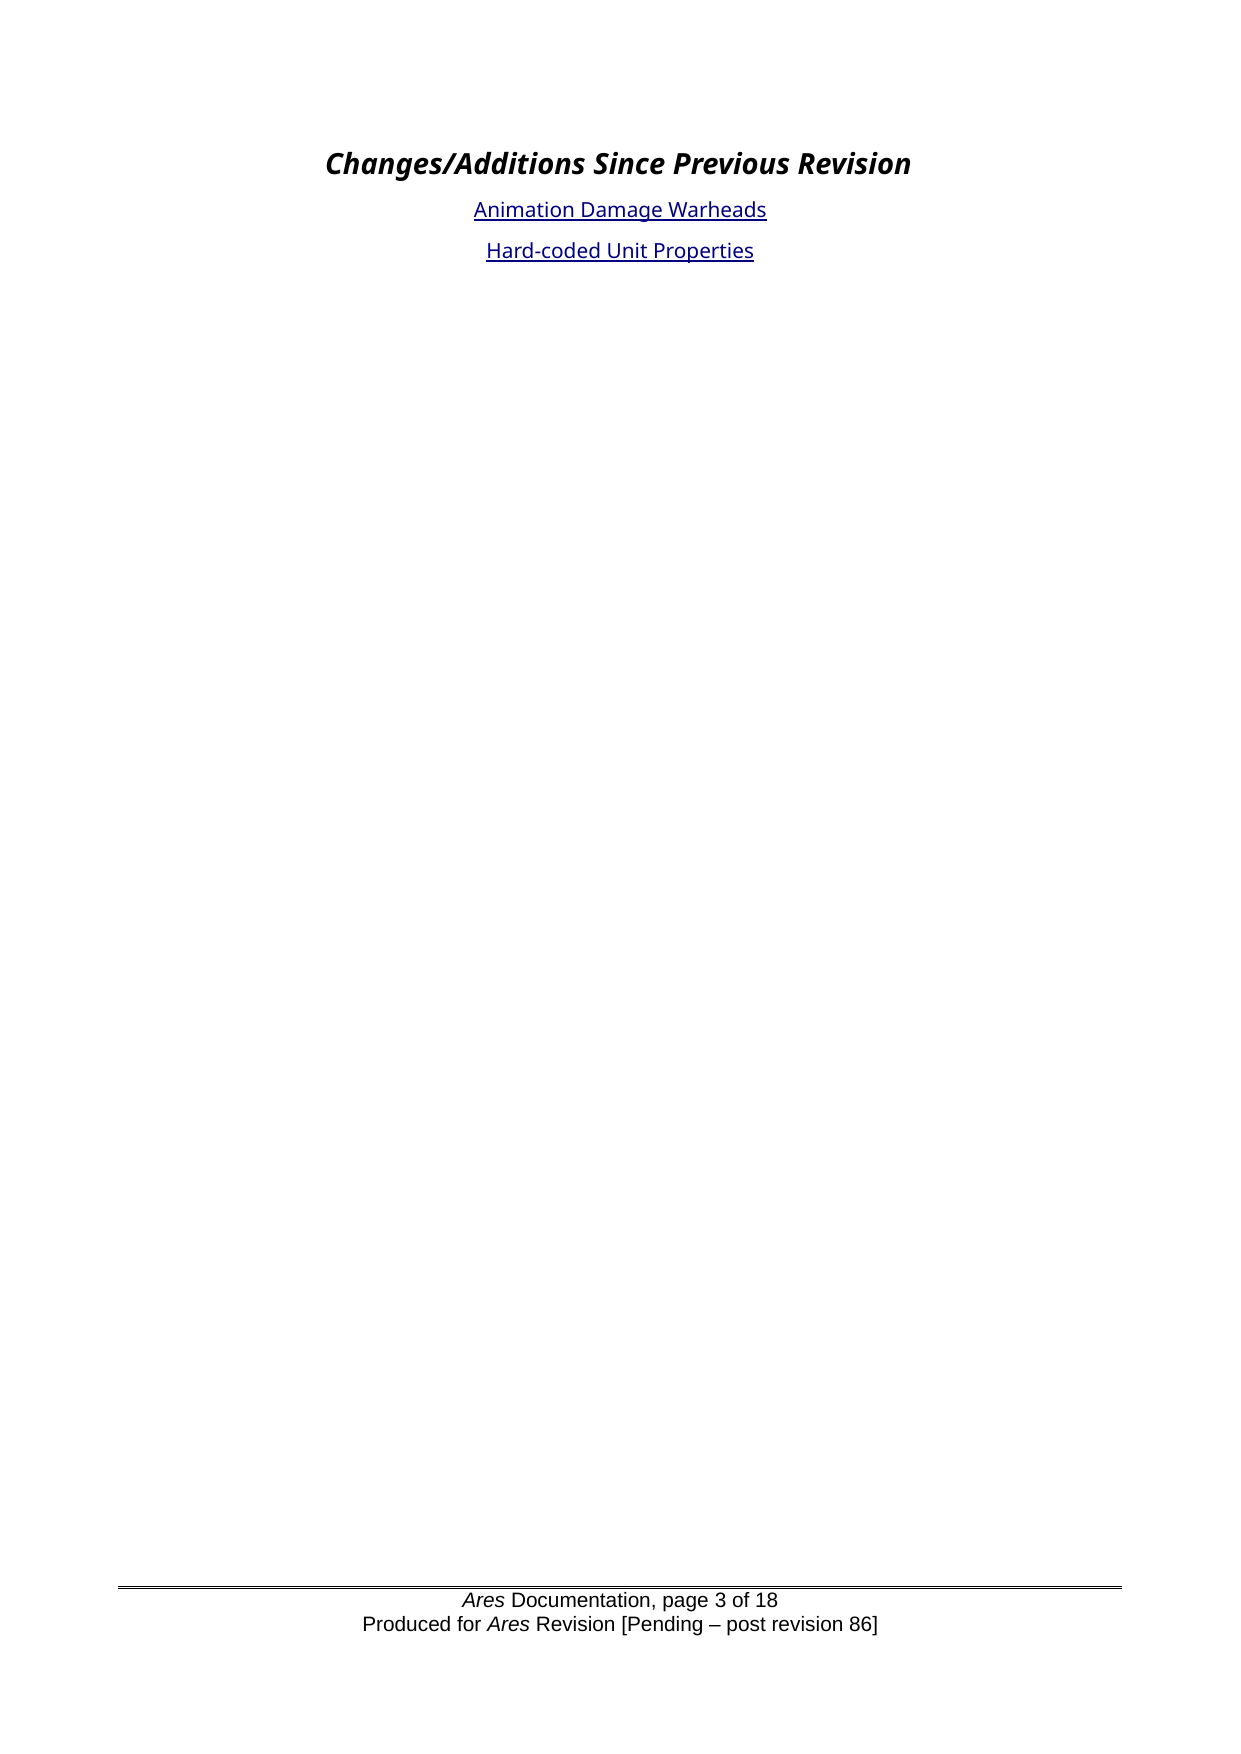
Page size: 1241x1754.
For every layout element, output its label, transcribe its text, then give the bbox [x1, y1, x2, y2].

text Hard-coded Unit Properties [118, 236, 1122, 265]
text Animation Damage Warheads [118, 195, 1122, 224]
subtitle Changes/Additions Since Previous Revision [118, 143, 1122, 183]
